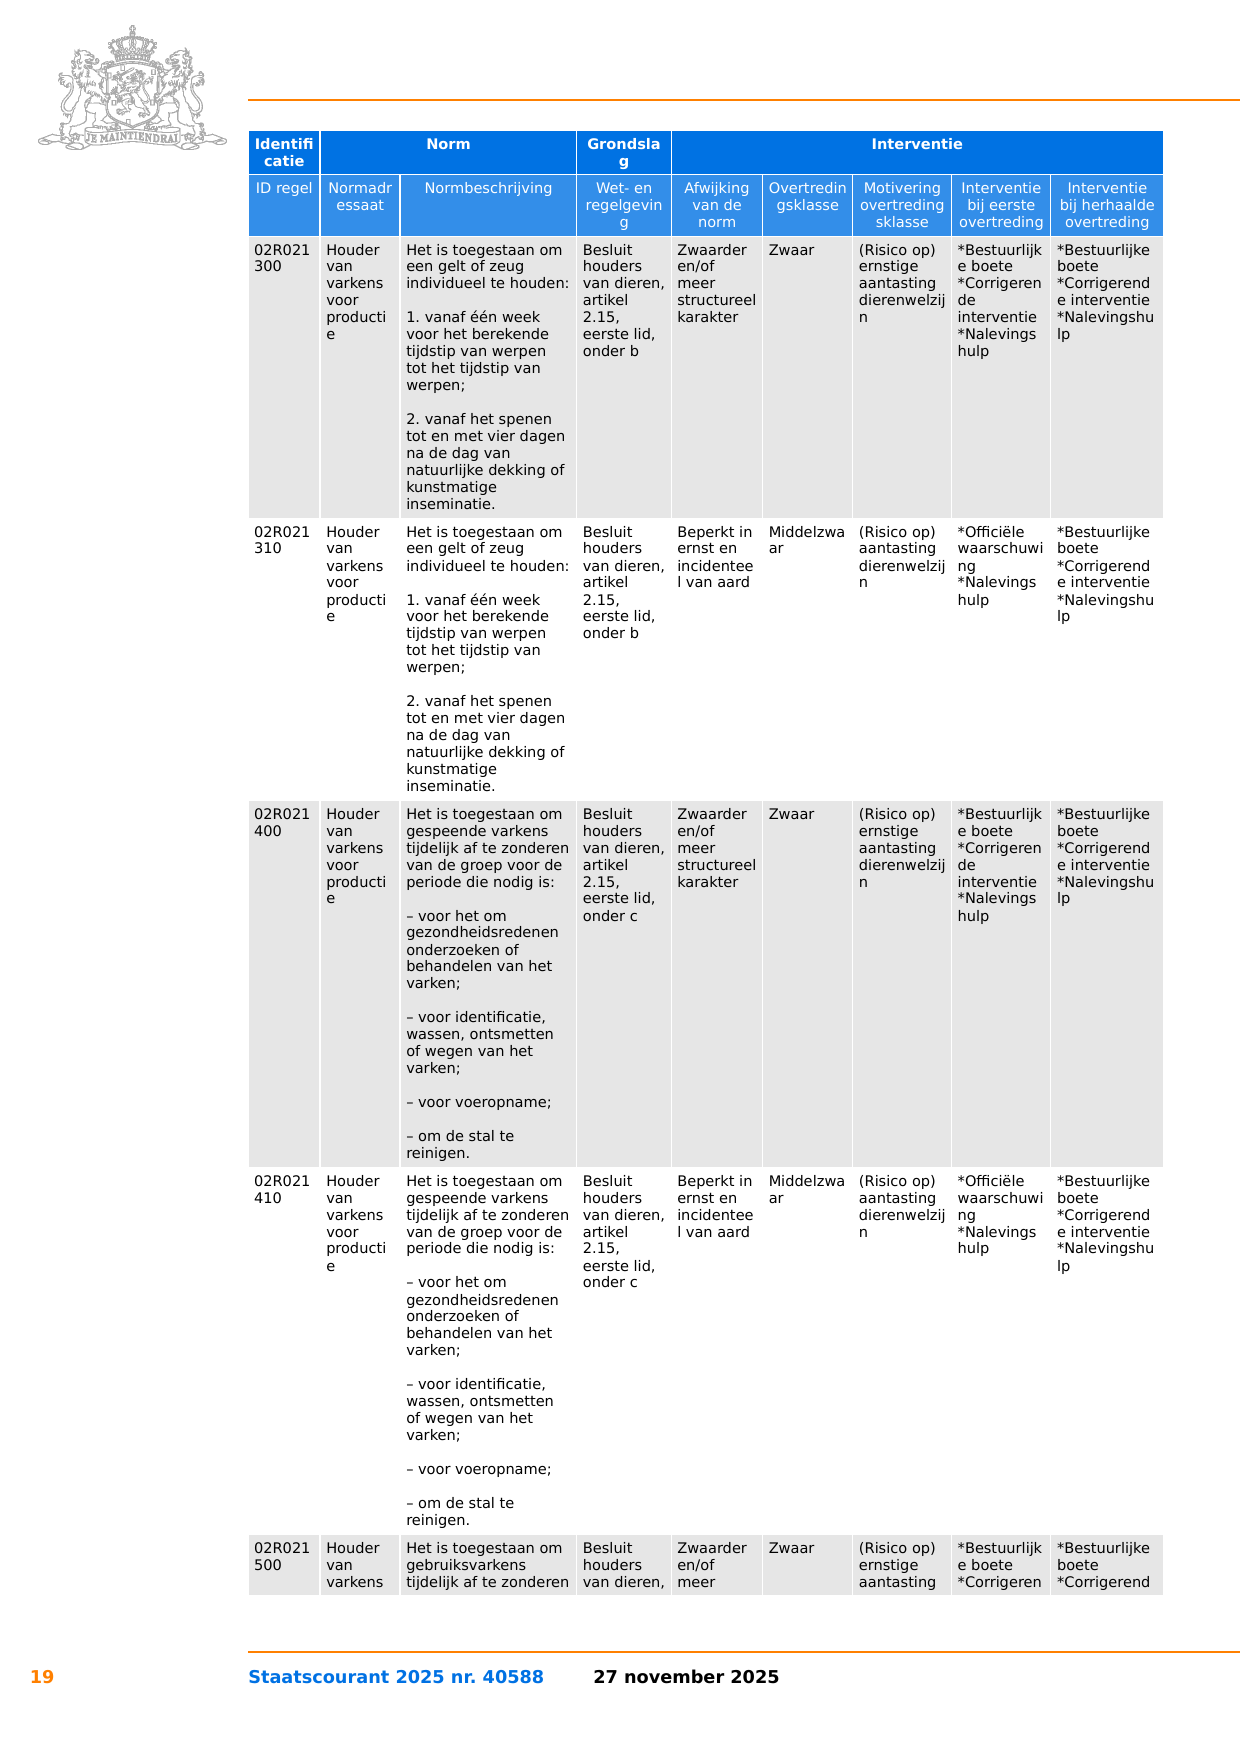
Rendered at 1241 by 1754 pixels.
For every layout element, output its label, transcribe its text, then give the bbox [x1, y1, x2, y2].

table_cell Interventie bij herhaalde overtreding [1051, 175, 1163, 236]
table_cell Besluit houders van dieren, artikel 2.15, eerste lid, onder c [577, 1168, 671, 1534]
table_cell 02R021300 [249, 237, 319, 518]
table_cell *Bestuurlijke boete *Corrigerend [1051, 1535, 1163, 1595]
table_cell Houder van varkens [321, 1535, 399, 1595]
table_cell Beperkt in ernst en incidenteel van aard [672, 519, 762, 800]
table_cell *Bestuurlijke boete *Corrigerende interventie *Nalevingshulp [1051, 1168, 1163, 1534]
table_cell Houder van varkens voor productie [321, 801, 399, 1167]
table_cell Besluit houders van dieren, artikel 2.15, eerste lid, onder b [577, 519, 671, 800]
table_cell Zwaarder en/of meer [672, 1535, 762, 1595]
table_cell Houder van varkens voor productie [321, 1168, 399, 1534]
table_cell *Officiële waarschuwing *Nalevingshulp [952, 519, 1050, 800]
table_cell 02R021410 [249, 1168, 319, 1534]
table_cell (Risico op) aantasting dierenwelzijn [853, 1168, 951, 1534]
table_cell Beperkt in ernst en incidenteel van aard [672, 1168, 762, 1534]
table_cell 02R021310 [249, 519, 319, 800]
table_cell *Officiële waarschuwing *Nalevingshulp [952, 1168, 1050, 1534]
table_cell Het is toegestaan om een gelt of zeug individueel te houden: 1. vanaf één week voor het berekende tijdstip van werpen tot het tijdstip van werpen; 2. vanaf het spenen tot en met vier dagen na de dag van natuurlijke dekking of kunstmatige inseminatie. [401, 519, 576, 800]
table_cell Overtredingsklasse [763, 175, 852, 236]
picture [38, 25, 227, 150]
table_cell Middelzwaar [763, 1168, 852, 1534]
table_cell Motivering overtredingsklasse [853, 175, 951, 236]
table_cell Het is toegestaan om gespeende varkens tijdelijk af te zonderen van de groep voor de periode die nodig is: – voor het om gezondheidsredenen onderzoeken of behandelen van het varken; – voor identificatie, wassen, ontsmetten of wegen van het varken; – voor voeropname; – om de stal te reinigen. [401, 801, 576, 1167]
table_cell Interventie bij eerste overtreding [952, 175, 1050, 236]
table_cell Normbeschrijving [401, 175, 576, 236]
table_cell Wet- en regelgeving [577, 175, 671, 236]
table_cell Normadressaat [321, 175, 399, 236]
table_cell Zwaar [763, 237, 852, 518]
table_header Grondslag [577, 131, 671, 174]
table_cell (Risico op) ernstige aantasting dierenwelzijn [853, 801, 951, 1167]
table_cell Houder van varkens voor productie [321, 237, 399, 518]
table_cell (Risico op) ernstige aantasting [853, 1535, 951, 1595]
table_cell ID regel [249, 175, 319, 236]
table_cell Besluit houders van dieren, artikel 2.15, eerste lid, onder b [577, 237, 671, 518]
table_cell *Bestuurlijke boete *Corrigerende interventie *Nalevingshulp [1051, 519, 1163, 800]
table_cell (Risico op) aantasting dierenwelzijn [853, 519, 951, 800]
table_cell *Bestuurlijke boete *Corrigeren [952, 1535, 1050, 1595]
table_cell *Bestuurlijke boete *Corrigerende interventie *Nalevingshulp [1051, 237, 1163, 518]
table_cell *Bestuurlijke boete *Corrigerende interventie *Nalevingshulp [952, 237, 1050, 518]
table_cell Zwaar [763, 801, 852, 1167]
table_cell (Risico op) ernstige aantasting dierenwelzijn [853, 237, 951, 518]
table_cell 02R021500 [249, 1535, 319, 1595]
table_cell *Bestuurlijke boete *Corrigerende interventie *Nalevingshulp [1051, 801, 1163, 1167]
table_cell Besluit houders van dieren, [577, 1535, 671, 1595]
table_cell Middelzwaar [763, 519, 852, 800]
table_cell Het is toegestaan om gebruiksvarkens tijdelijk af te zonderen [401, 1535, 576, 1595]
table_cell Zwaarder en/of meer structureel karakter [672, 801, 762, 1167]
table_cell Afwijking van de norm [672, 175, 762, 236]
table_cell Het is toegestaan om een gelt of zeug individueel te houden: 1. vanaf één week voor het berekende tijdstip van werpen tot het tijdstip van werpen; 2. vanaf het spenen tot en met vier dagen na de dag van natuurlijke dekking of kunstmatige inseminatie. [401, 237, 576, 518]
table_cell 02R021400 [249, 801, 319, 1167]
table_cell Besluit houders van dieren, artikel 2.15, eerste lid, onder c [577, 801, 671, 1167]
table_header Identificatie [249, 131, 319, 174]
table_cell Zwaarder en/of meer structureel karakter [672, 237, 762, 518]
table_cell *Bestuurlijke boete *Corrigerende interventie *Nalevingshulp [952, 801, 1050, 1167]
table_cell Het is toegestaan om gespeende varkens tijdelijk af te zonderen van de groep voor de periode die nodig is: – voor het om gezondheidsredenen onderzoeken of behandelen van het varken; – voor identificatie, wassen, ontsmetten of wegen van het varken; – voor voeropname; – om de stal te reinigen. [401, 1168, 576, 1534]
table_cell Houder van varkens voor productie [321, 519, 399, 800]
table_header Interventie [672, 131, 1163, 174]
table_header Norm [321, 131, 576, 174]
table_cell Zwaar [763, 1535, 852, 1595]
